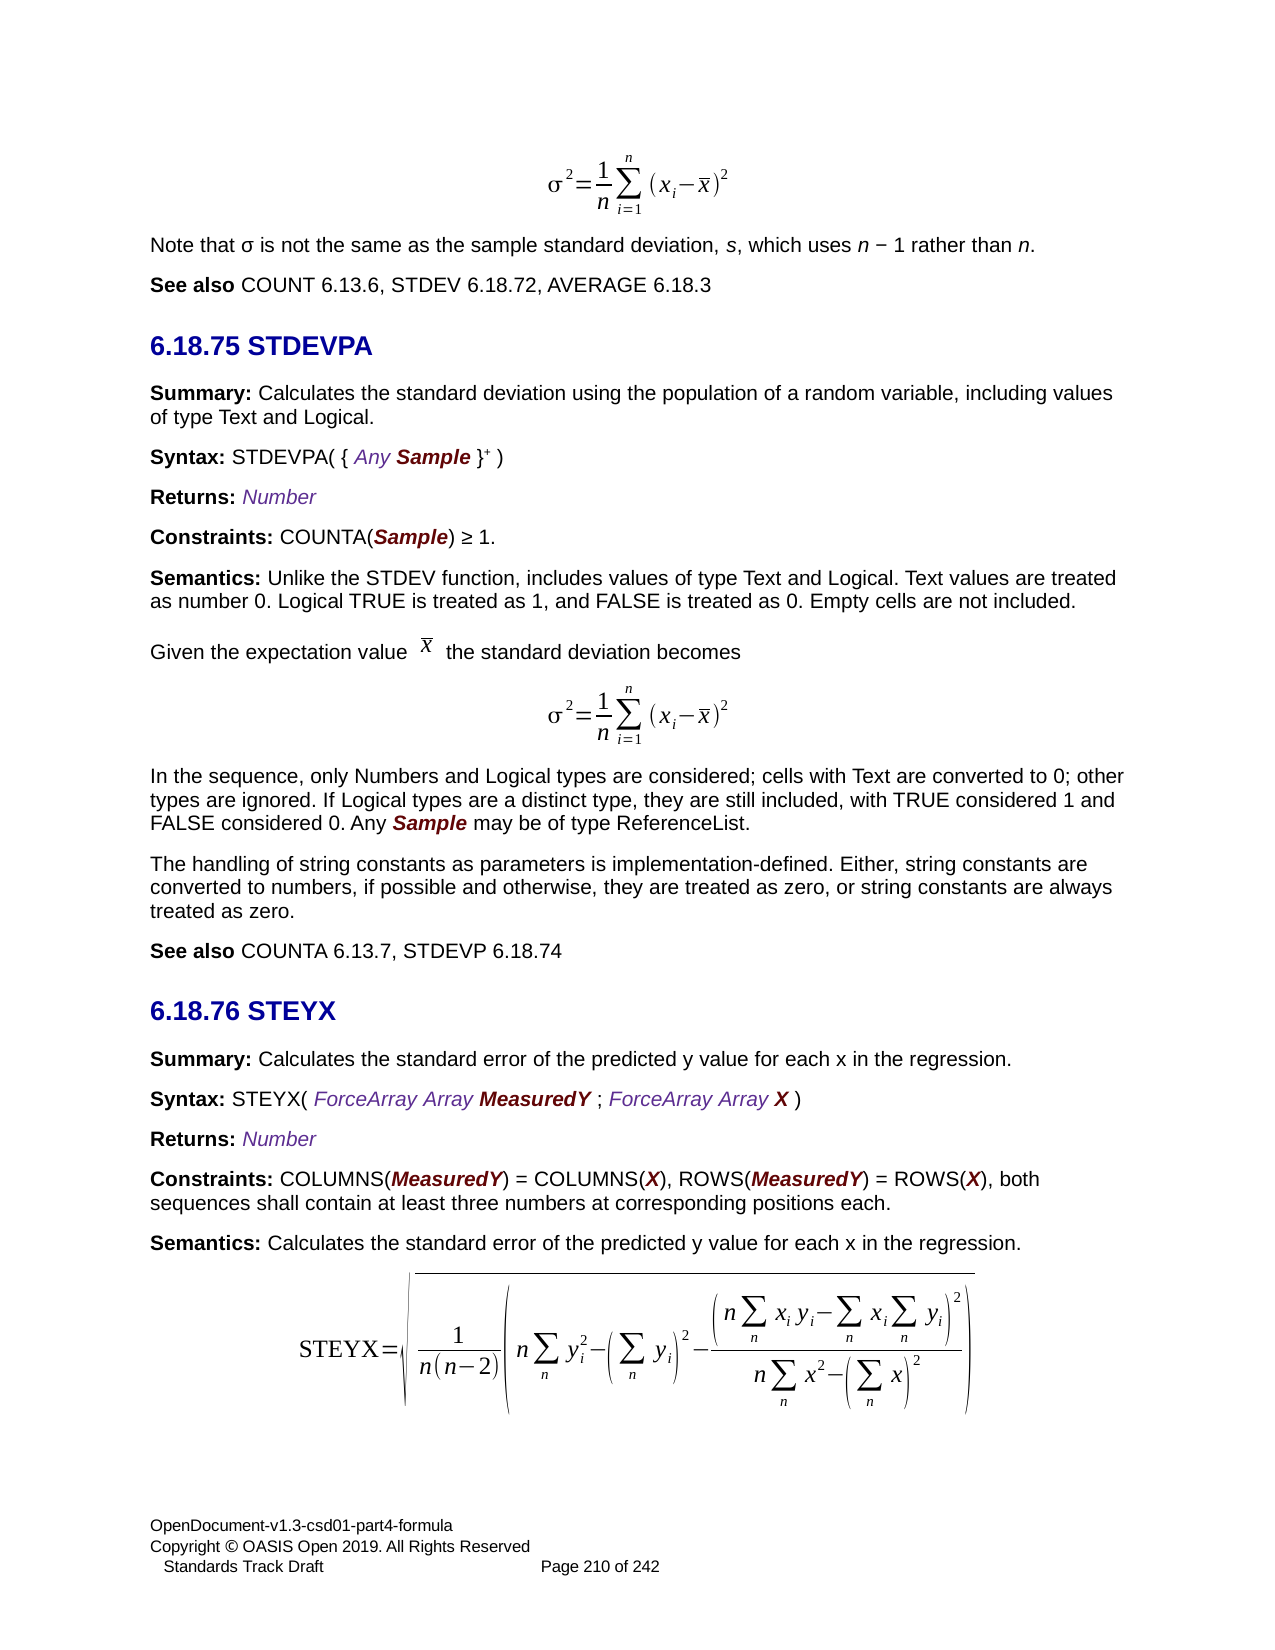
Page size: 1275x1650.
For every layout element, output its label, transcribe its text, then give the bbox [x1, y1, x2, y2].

text The handling of string constants as parameters is implementation-defined. Either, string constants are converted to numbers, if possible and otherwise, they are treated as zero, or string constants are always treated as zero. [150, 852, 1125, 923]
text Constraints: COUNTA(Sample) ≥ 1. [150, 526, 1125, 549]
text Returns: Number [150, 486, 1125, 509]
text Summary: Calculates the standard error of the predicted y value for each x in the regression. [150, 1047, 1125, 1071]
text Syntax: STEYX( ForceArray Array MeasuredY ; ForceArray Array X ) [150, 1087, 1125, 1111]
text In the sequence, only Numbers and Logical types are considered; cells with Text are converted to 0; other types are ignored. If Logical types are a distinct type, they are still included, with TRUE considered 1 and FALSE considered 0. Any Sample may be of type ReferenceList. [150, 765, 1125, 835]
text See also COUNTA 6.13.7, STDEVP 6.18.74 [150, 939, 1125, 963]
text Constraints: COLUMNS(MeasuredY) = COLUMNS(X), ROWS(MeasuredY) = ROWS(X), both sequences shall contain at least three numbers at corresponding positions each. [150, 1168, 1125, 1215]
subtitle STEYX [150, 996, 1125, 1026]
text Note that σ is not the same as the sample standard deviation, s, which uses n − 1 rather than n. [150, 234, 1125, 257]
text Semantics: Unlike the STDEV function, includes values of type Text and Logical. Text values are treated as number 0. Logical TRUE is treated as 1, and FALSE is treated as 0. Empty cells are not included. [150, 566, 1125, 613]
text Semantics: Calculates the standard error of the predicted y value for each x in the regression. [150, 1231, 1125, 1255]
text Returns: Number [150, 1127, 1125, 1151]
subtitle STDEVPA [150, 331, 1125, 361]
text See also COUNT 6.13.6, STDEV 6.18.72, AVERAGE 6.18.3 [150, 274, 1125, 297]
text Summary: Calculates the standard deviation using the population of a random variable, including values of type Text and Logical. [150, 382, 1125, 429]
text Given the expectation value the standard deviation becomes [150, 630, 1125, 664]
text Syntax: STDEVPA( { Any Sample }+ ) [150, 445, 1125, 469]
